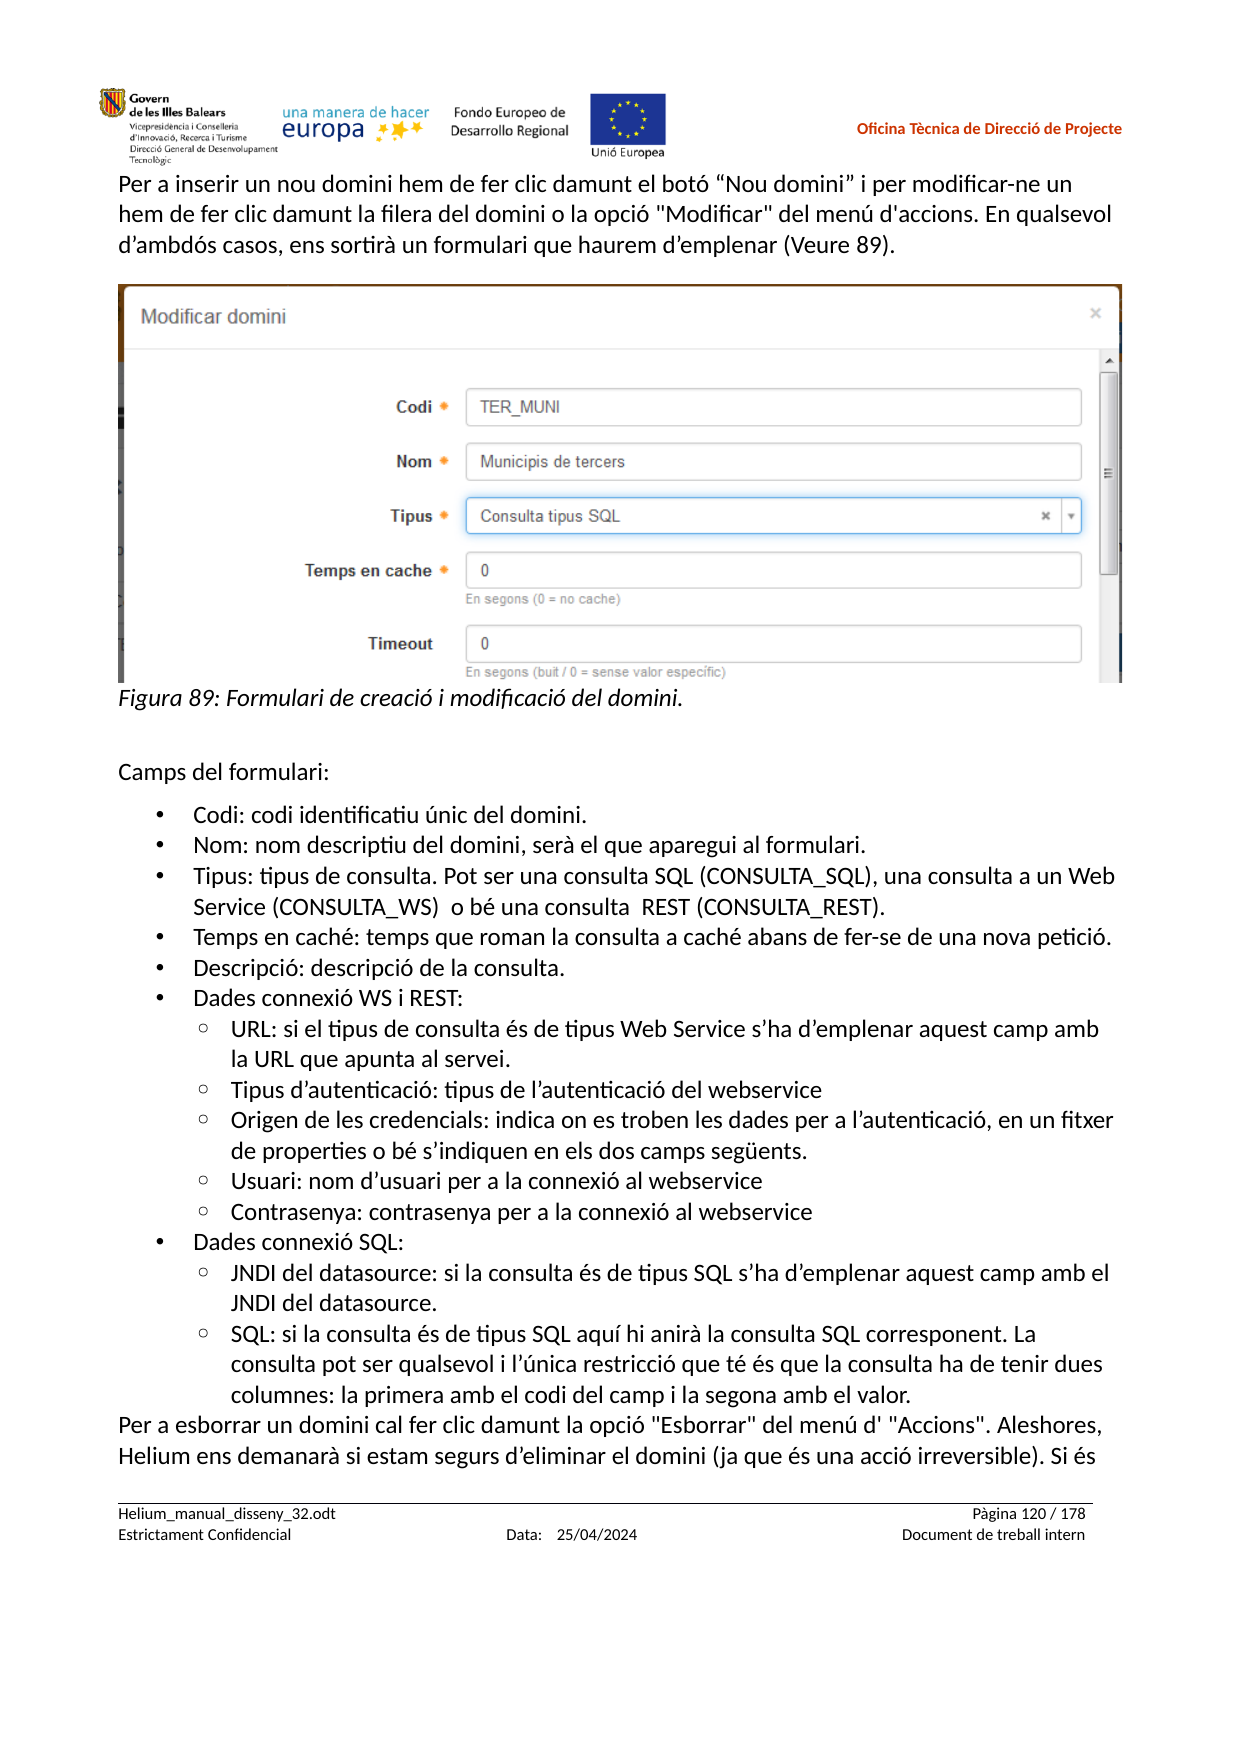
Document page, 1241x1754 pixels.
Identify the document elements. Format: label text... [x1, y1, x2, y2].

list JNDI del datasource: si la consulta és de tipus SQL s’ha d’emplenar aquest camp amb el JNDI del datasource. [193, 1257, 1122, 1318]
list Codi: codi identificatiu únic del domini. [156, 799, 1122, 829]
text Per a inserir un nou domini hem de fer clic damunt el botó “Nou domini” i per modificar-ne un hem de fer clic damunt la filera del domini o la opció "Modificar" del menú d'accions. En qualsevol d’ambdós casos, ens sortirà un formulari que haurem d’emplenar (Veure 89). [118, 168, 1122, 259]
text Figura 89: Formulari de creació i modificació del domini. [118, 683, 1122, 713]
picture [118, 284, 1123, 683]
list SQL: si la consulta és de tipus SQL aquí hi anirà la consulta SQL corresponent. La consulta pot ser qualsevol i l’única restricció que té és que la consulta ha de tenir dues columnes: la primera amb el codi del camp i la segona amb el valor. [193, 1318, 1122, 1409]
text Camps del formulari: [118, 756, 1122, 787]
list Usuari: nom d’usuari per a la connexió al webservice [193, 1165, 1122, 1196]
list Dades connexió WS i REST: [156, 982, 1122, 1013]
list Temps en caché: temps que roman la consulta a caché abans de fer-se de una nova petició. [156, 921, 1122, 952]
picture [99, 87, 668, 166]
list Origen de les credencials: indica on es troben les dades per a l’autenticació, en un fitxer de properties o bé s’indiquen en els dos camps següents. [193, 1104, 1122, 1165]
list URL: si el tipus de consulta és de tipus Web Service s’ha d’emplenar aquest camp amb la URL que apunta al servei. [193, 1013, 1122, 1074]
list Tipus d’autenticació: tipus de l’autenticació del webservice [193, 1074, 1122, 1104]
list Dades connexió SQL: [156, 1226, 1122, 1257]
list Contrasenya: contrasenya per a la connexió al webservice [193, 1196, 1122, 1226]
list Nom: nom descriptiu del domini, serà el que aparegui al formulari. [156, 829, 1122, 860]
list Descripció: descripció de la consulta. [156, 952, 1122, 982]
list Tipus: tipus de consulta. Pot ser una consulta SQL (CONSULTA_SQL), una consulta a un Web Service (CONSULTA_WS) o bé una consulta REST (CONSULTA_REST). [156, 860, 1122, 921]
text Per a esborrar un domini cal fer clic damunt la opció "Esborrar" del menú d' "Accions". Aleshores, Helium ens demanarà si estam segurs d’eliminar el domini (ja que és una acció irreversible). Si és [118, 1409, 1122, 1471]
